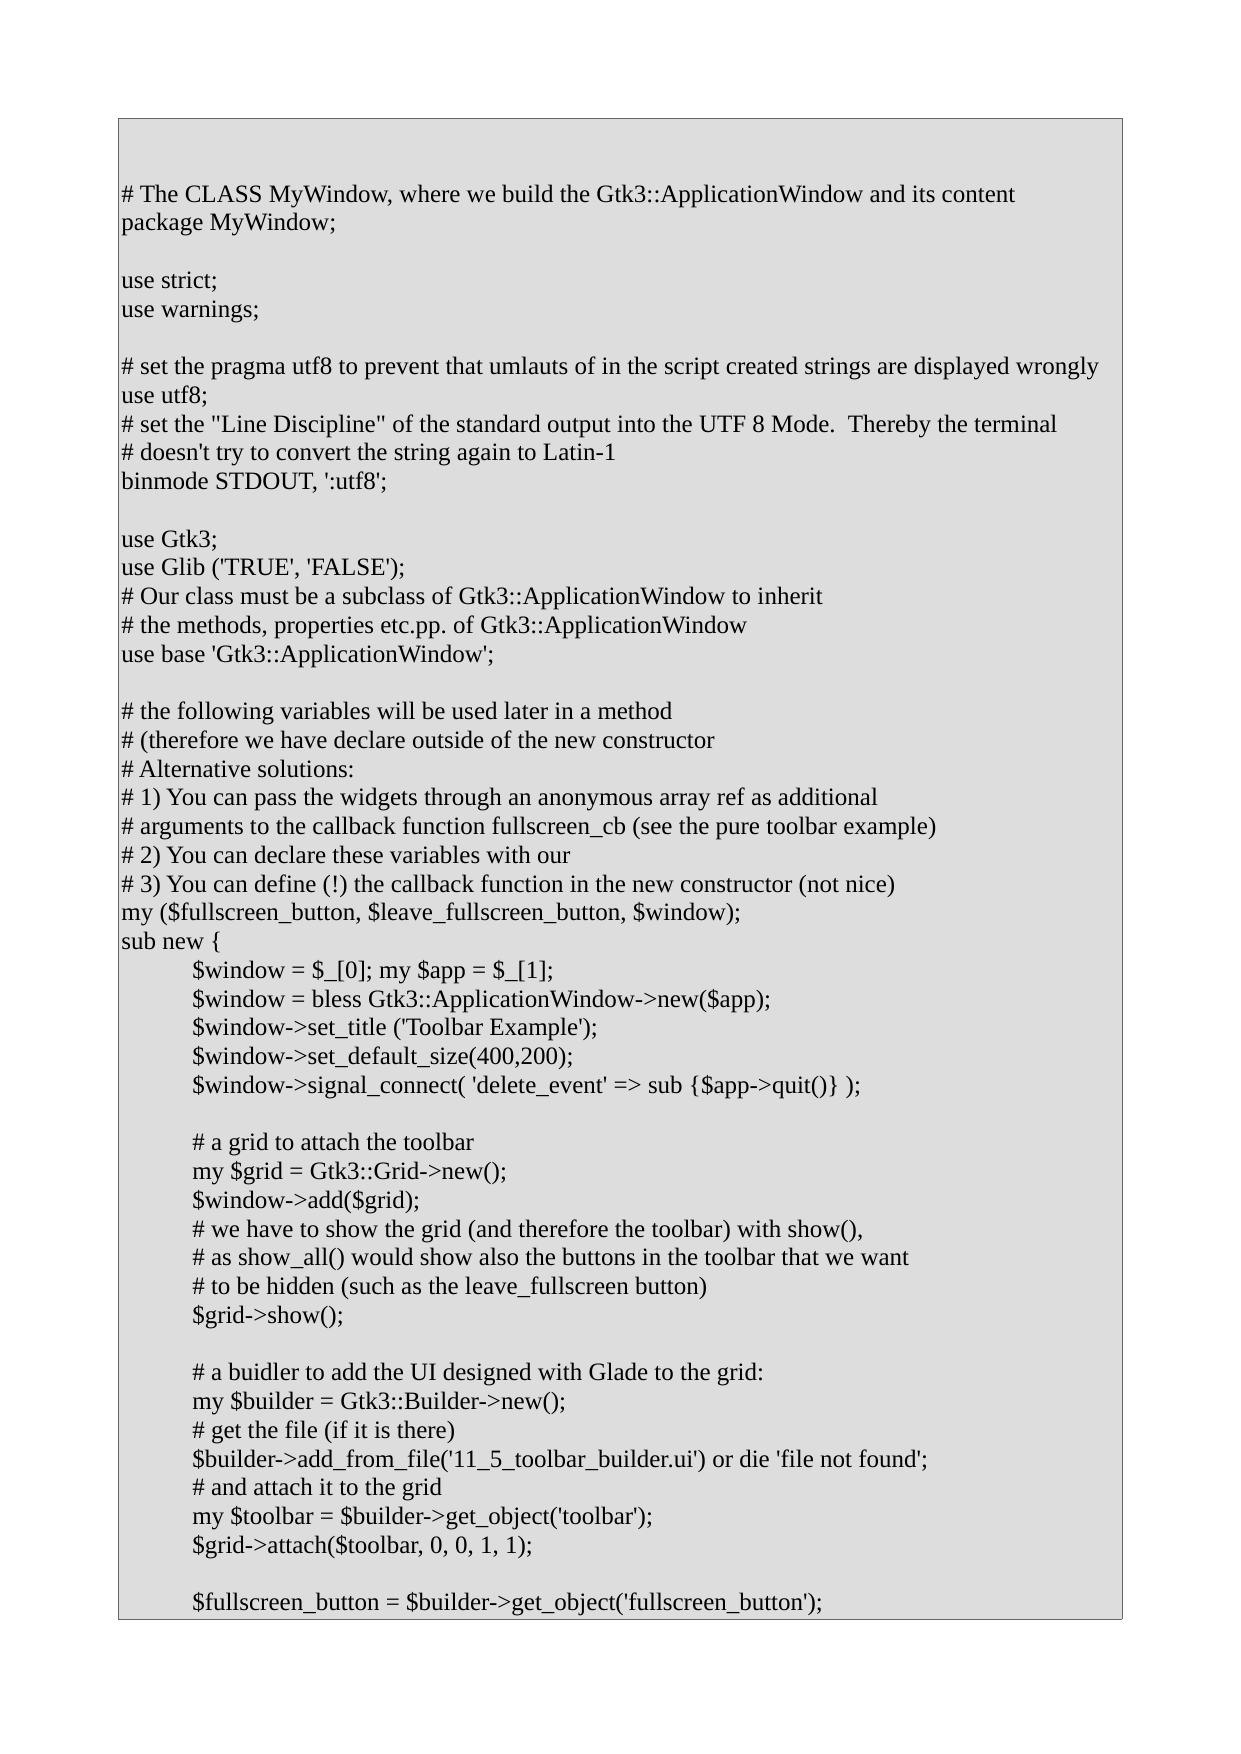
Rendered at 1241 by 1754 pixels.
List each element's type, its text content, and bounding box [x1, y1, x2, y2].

text package MyWindow; [119, 204, 1122, 233]
text use strict; [119, 262, 1122, 291]
text my ($fullscreen_button, $leave_fullscreen_button, $window); [119, 894, 1122, 923]
text # a grid to attach the toolbar [119, 1124, 1122, 1153]
text # 1) You can pass the widgets through an anonymous array ref as additional [119, 779, 1122, 808]
text # a buidler to add the UI designed with Glade to the grid: [119, 1354, 1122, 1383]
text # get the file (if it is there) [119, 1412, 1122, 1441]
text my $toolbar = $builder->get_object('toolbar'); [119, 1498, 1122, 1527]
text $window = bless Gtk3::ApplicationWindow->new($app); [119, 981, 1122, 1009]
text $window->add($grid); [119, 1182, 1122, 1211]
text use utf8; [119, 377, 1122, 406]
text use Glib ('TRUE', 'FALSE'); [119, 549, 1122, 578]
text use Gtk3; [119, 521, 1122, 549]
text # set the pragma utf8 to prevent that umlauts of in the script created strings are displayed wrongly [119, 348, 1122, 377]
text # 2) You can declare these variables with our [119, 837, 1122, 866]
text # arguments to the callback function fullscreen_cb (see the pure toolbar example) [119, 808, 1122, 837]
text # the following variables will be used later in a method [119, 693, 1122, 722]
text $fullscreen_button = $builder->get_object('fullscreen_button'); [119, 1584, 1122, 1619]
text binmode STDOUT, ':utf8'; [119, 463, 1122, 492]
text sub new { [119, 923, 1122, 952]
text $window = $_[0]; my $app = $_[1]; [119, 952, 1122, 981]
text # doesn't try to convert the string again to Latin-1 [119, 434, 1122, 463]
text # to be hidden (such as the leave_fullscreen button) [119, 1268, 1122, 1297]
text # Our class must be a subclass of Gtk3::ApplicationWindow to inherit [119, 578, 1122, 607]
text use base 'Gtk3::ApplicationWindow'; [119, 636, 1122, 664]
text my $builder = Gtk3::Builder->new(); [119, 1383, 1122, 1412]
text $window->set_default_size(400,200); [119, 1038, 1122, 1067]
text # we have to show the grid (and therefore the toolbar) with show(), [119, 1211, 1122, 1239]
text # 3) You can define (!) the callback function in the new constructor (not nice) [119, 866, 1122, 894]
text $window->signal_connect( 'delete_event' => sub {$app->quit()} ); [119, 1067, 1122, 1096]
text my $grid = Gtk3::Grid->new(); [119, 1153, 1122, 1182]
text # as show_all() would show also the buttons in the toolbar that we want [119, 1239, 1122, 1268]
text # and attach it to the grid [119, 1469, 1122, 1498]
text $grid->show(); [119, 1297, 1122, 1326]
text $builder->add_from_file('11_5_toolbar_builder.ui') or die 'file not found'; [119, 1441, 1122, 1469]
text use warnings; [119, 291, 1122, 319]
text # set the "Line Discipline" of the standard output into the UTF 8 Mode. Thereby the terminal [119, 406, 1122, 434]
text # (therefore we have declare outside of the new constructor [119, 722, 1122, 751]
text # the methods, properties etc.pp. of Gtk3::ApplicationWindow [119, 607, 1122, 636]
text $grid->attach($toolbar, 0, 0, 1, 1); [119, 1527, 1122, 1556]
text # Alternative solutions: [119, 751, 1122, 779]
text # The CLASS MyWindow, where we build the Gtk3::ApplicationWindow and its content [119, 176, 1122, 204]
text $window->set_title ('Toolbar Example'); [119, 1009, 1122, 1038]
